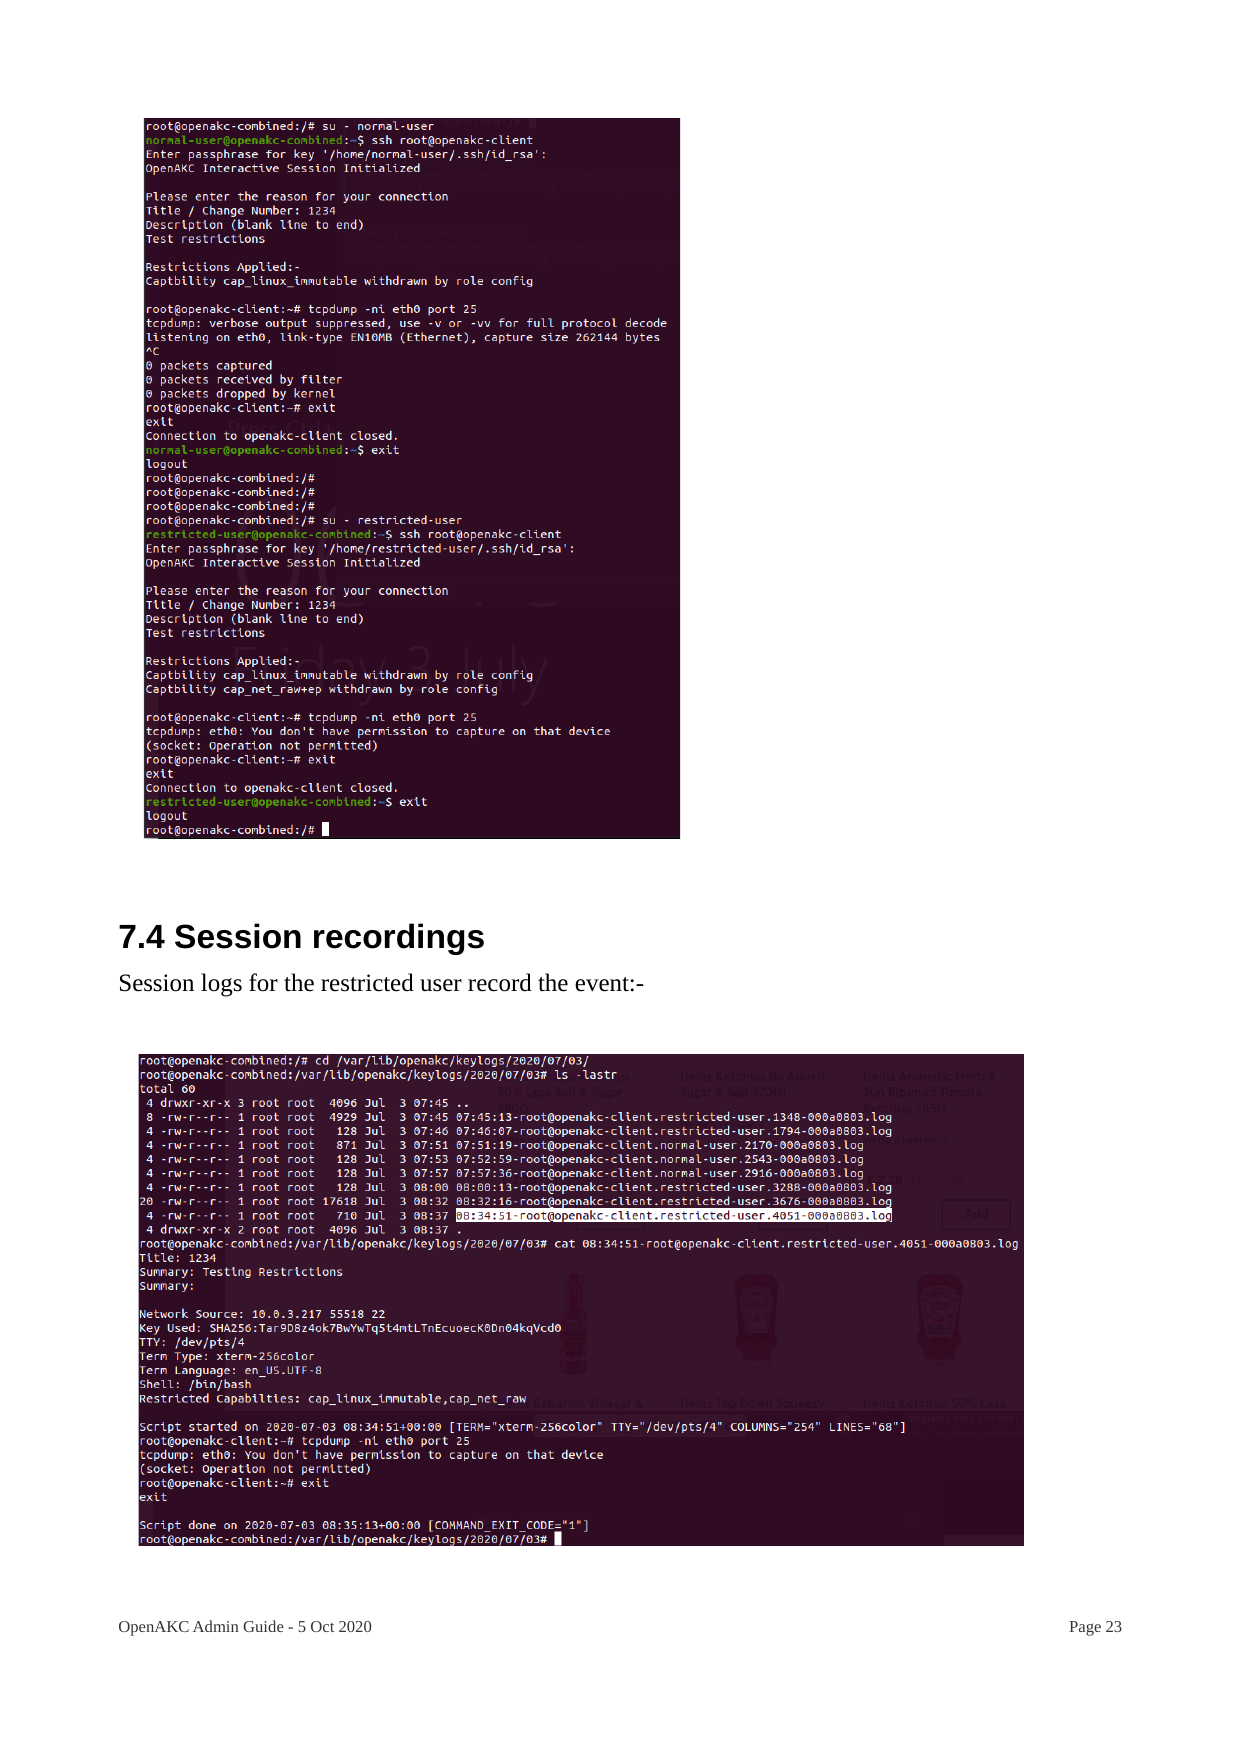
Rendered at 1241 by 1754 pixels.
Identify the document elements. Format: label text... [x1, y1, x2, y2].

picture [143, 118, 681, 839]
subtitle 7.4 Session recordings [118, 917, 1122, 956]
text Session logs for the restricted user record the event:- [118, 968, 1122, 997]
picture [138, 1054, 1024, 1546]
